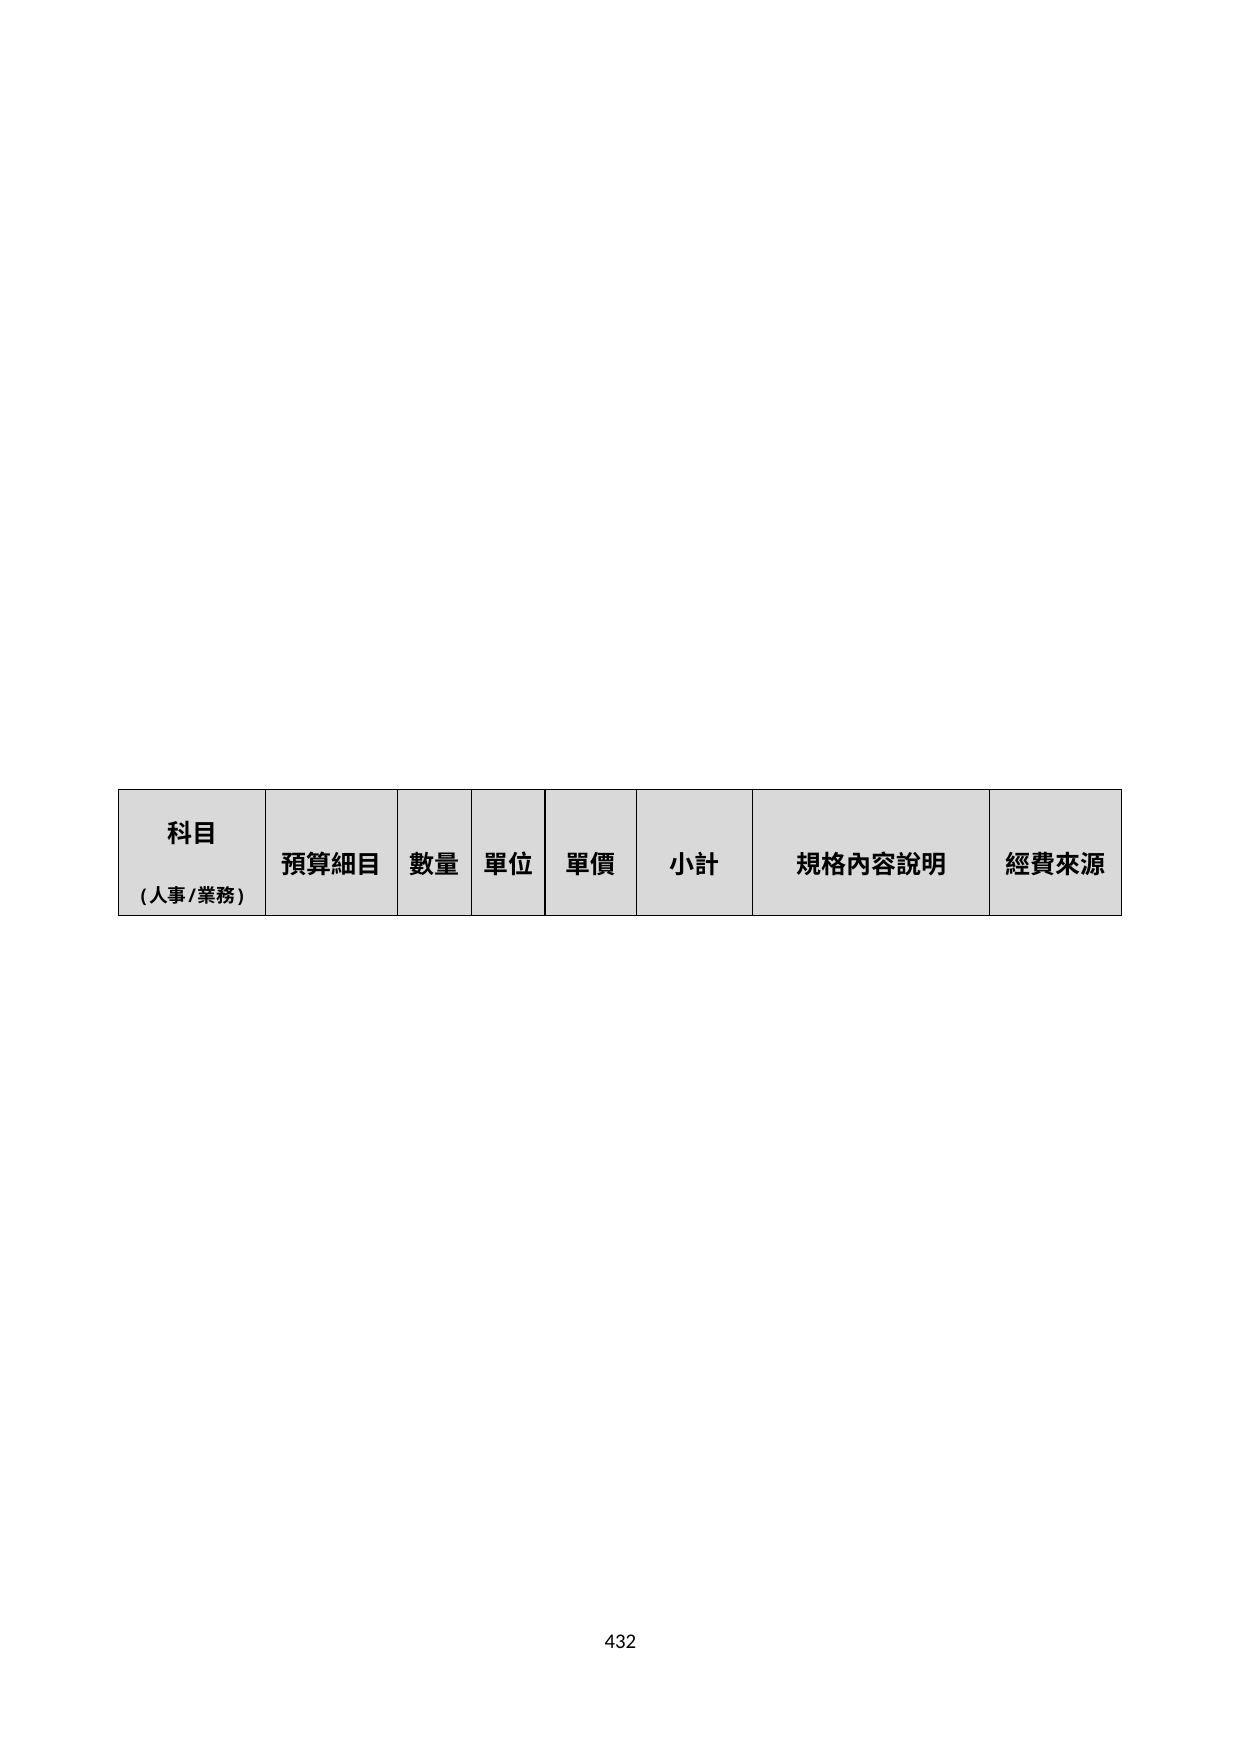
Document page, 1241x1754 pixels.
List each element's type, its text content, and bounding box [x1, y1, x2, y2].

table_header 預算細目 [266, 790, 397, 915]
table_header 單價 [546, 790, 636, 915]
table_header 科目 (人事/業務) [119, 790, 265, 915]
table_header 經費來源 [990, 790, 1121, 915]
table_header 規格內容說明 [753, 790, 989, 915]
table_header 單位 [472, 790, 544, 915]
table_header 數量 [398, 790, 471, 915]
table_header 小計 [637, 790, 752, 915]
